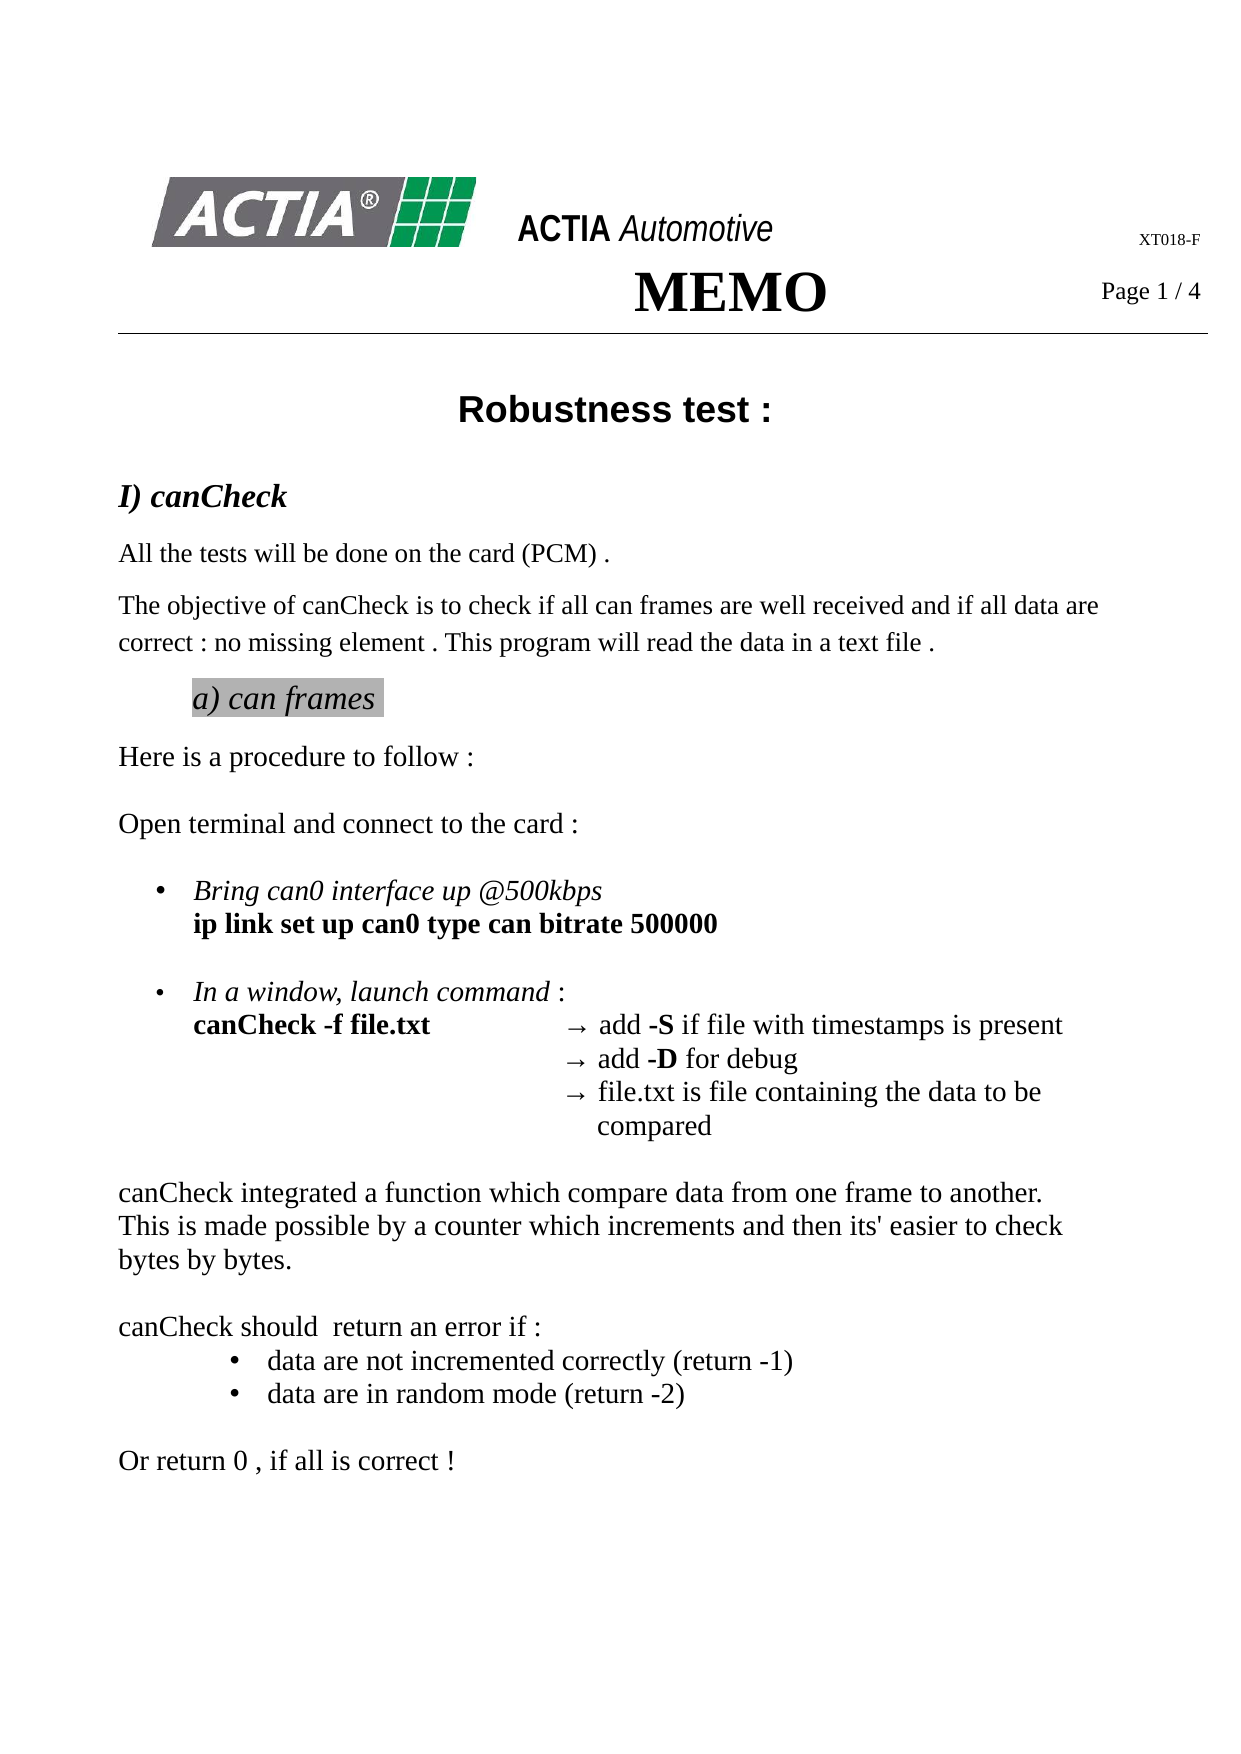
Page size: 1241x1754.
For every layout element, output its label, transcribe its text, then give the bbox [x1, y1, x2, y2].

text Open terminal and connect to the card : [118, 806, 1122, 839]
text Or return 0 , if all is correct ! [118, 1443, 1122, 1477]
text Here is a procedure to follow : [118, 739, 1122, 772]
list ip link set up can0 type can bitrate 500000 [156, 907, 1122, 940]
text canCheck integrated a function which compare data from one frame to another. [118, 1175, 1122, 1208]
text This is made possible by a counter which increments and then its' easier to check bytes by bytes. [118, 1208, 1122, 1276]
text canCheck should return an error if : [118, 1309, 1122, 1343]
list In a window, launch command : [156, 974, 1122, 1007]
table_header ACTIA Automotive [510, 176, 952, 249]
text a) can frames [118, 678, 1122, 717]
picture [151, 177, 477, 247]
table_header [118, 176, 510, 249]
table_cell [118, 249, 510, 333]
table_header XT018-F [953, 176, 1208, 249]
title Robustness test : [118, 387, 1122, 431]
list canCheck -f file.txt → add -S if file with timestamps is present [156, 1007, 1122, 1041]
text I) canCheck [118, 477, 1122, 515]
table_cell MEMO [510, 249, 952, 333]
text → file.txt is file containing the data to be compared [118, 1074, 1122, 1141]
text → add -D for debug [118, 1041, 1122, 1074]
list data are not incremented correctly (return -1) [229, 1343, 1122, 1376]
list data are in random mode (return -2) [229, 1376, 1122, 1410]
text All the tests will be done on the card (PCM) . [118, 537, 1122, 568]
table_cell Page 1 / 4 [953, 249, 1208, 333]
text The objective of canCheck is to check if all can frames are well received and if all data are correct : no missing element . This program will read the data in a text file . [118, 589, 1122, 657]
list Bring can0 interface up @500kbps [156, 873, 1122, 907]
